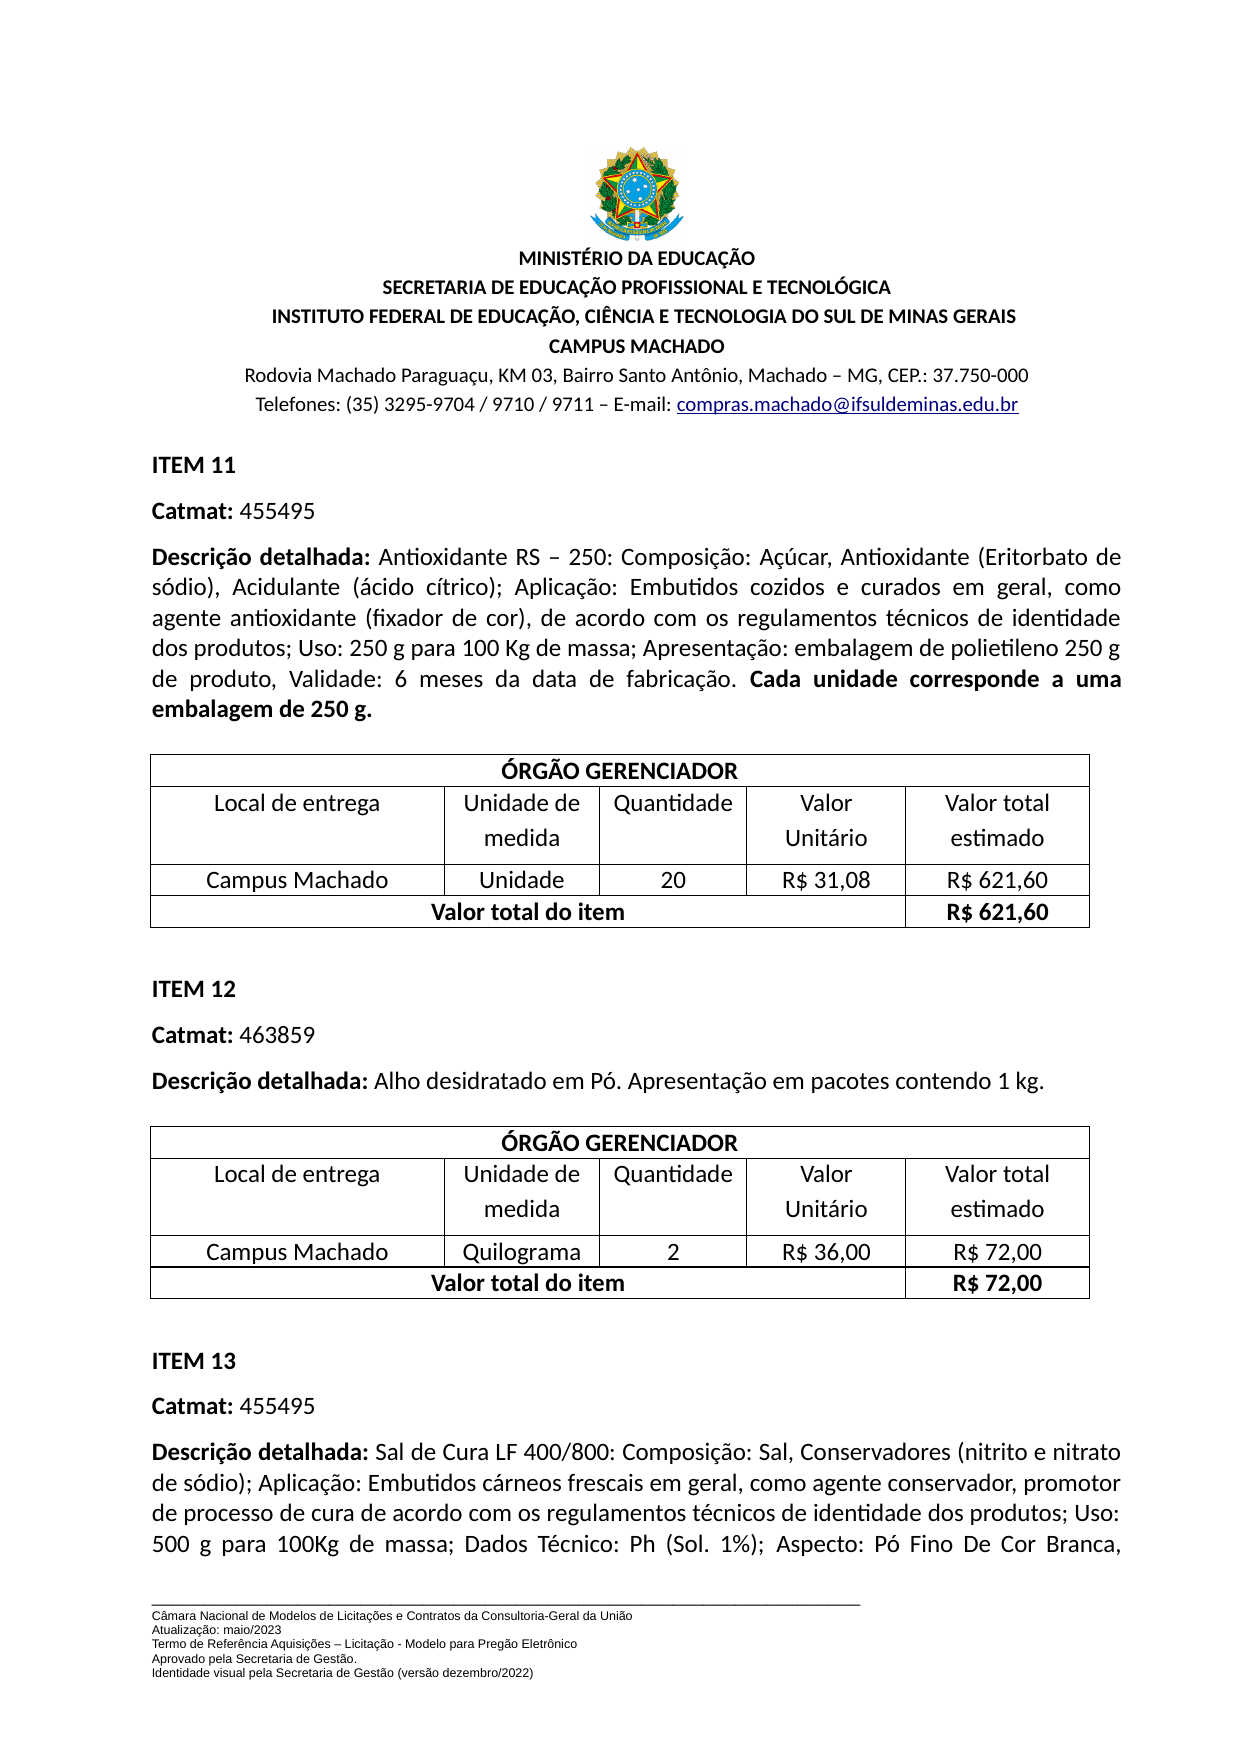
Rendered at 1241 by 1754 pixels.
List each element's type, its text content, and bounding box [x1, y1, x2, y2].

table_cell 20 [600, 865, 746, 895]
table_cell Unidade de medida [445, 787, 599, 863]
table_cell Valor total do item [151, 896, 905, 927]
table_cell Local de entrega [151, 1159, 444, 1235]
table_cell Valor total estimado [906, 787, 1089, 863]
table_cell R$ 621,60 [906, 865, 1089, 895]
table_cell R$ 31,08 [747, 865, 905, 895]
table_cell Campus Machado [151, 1236, 444, 1266]
table_cell Quantidade [600, 1159, 746, 1235]
text Catmat: 455495 [152, 495, 1122, 526]
text ITEM 12 [152, 973, 1122, 1004]
table_cell Quilograma [445, 1236, 599, 1266]
table_cell 2 [600, 1236, 746, 1266]
table_cell Valor total estimado [906, 1159, 1089, 1235]
text ITEM 11 [152, 449, 1122, 480]
table_cell Local de entrega [151, 787, 444, 863]
table_cell Campus Machado [151, 865, 444, 895]
table_cell Valor Unitário [747, 787, 905, 863]
table_cell R$ 36,00 [747, 1236, 905, 1266]
table_cell Quantidade [600, 787, 746, 863]
table_cell Valor total do item [151, 1268, 905, 1298]
text Descrição detalhada: Sal de Cura LF 400/800: Composição: Sal, Conservadores (nitrito e nitrato de sódio); Aplicação: Embutidos cárneos frescais em geral, como agente conservador, promotor de processo de cura de acordo com os regulamentos técnicos de identidade dos produtos; Uso: 500 g para 100Kg de massa; Dados Técnico: Ph (Sol. 1%); Aspecto: Pó Fino De Cor Branca, [152, 1436, 1122, 1558]
text Catmat: 463859 [152, 1019, 1122, 1049]
table_cell Valor Unitário [747, 1159, 905, 1235]
text ITEM 13 [152, 1345, 1122, 1375]
text Descrição detalhada: Antioxidante RS – 250: Composição: Açúcar, Antioxidante (Eritorbato de sódio), Acidulante (ácido cítrico); Aplicação: Embutidos cozidos e curados em geral, como agente antioxidante (fixador de cor), de acordo com os regulamentos técnicos de identidade dos produtos; Uso: 250 g para 100 Kg de massa; Apresentação: embalagem de polietileno 250 g de produto, Validade: 6 meses da data de fabricação. Cada unidade corresponde a uma embalagem de 250 g. [152, 541, 1122, 724]
text Catmat: 455495 [152, 1391, 1122, 1421]
table_cell R$ 72,00 [906, 1268, 1089, 1298]
table_cell Unidade [445, 865, 599, 895]
picture [652, 219, 684, 241]
text Descrição detalhada: Alho desidratado em Pó. Apresentação em pacotes contendo 1 kg. [152, 1065, 1122, 1095]
table_header ÓRGÃO GERENCIADOR [151, 755, 1089, 786]
picture [590, 147, 684, 241]
table_header ÓRGÃO GERENCIADOR [151, 1127, 1089, 1157]
table_cell R$ 621,60 [906, 896, 1089, 927]
table_cell Unidade de medida [445, 1159, 599, 1235]
picture [656, 223, 665, 228]
picture [630, 236, 645, 241]
table_cell R$ 72,00 [906, 1236, 1089, 1266]
